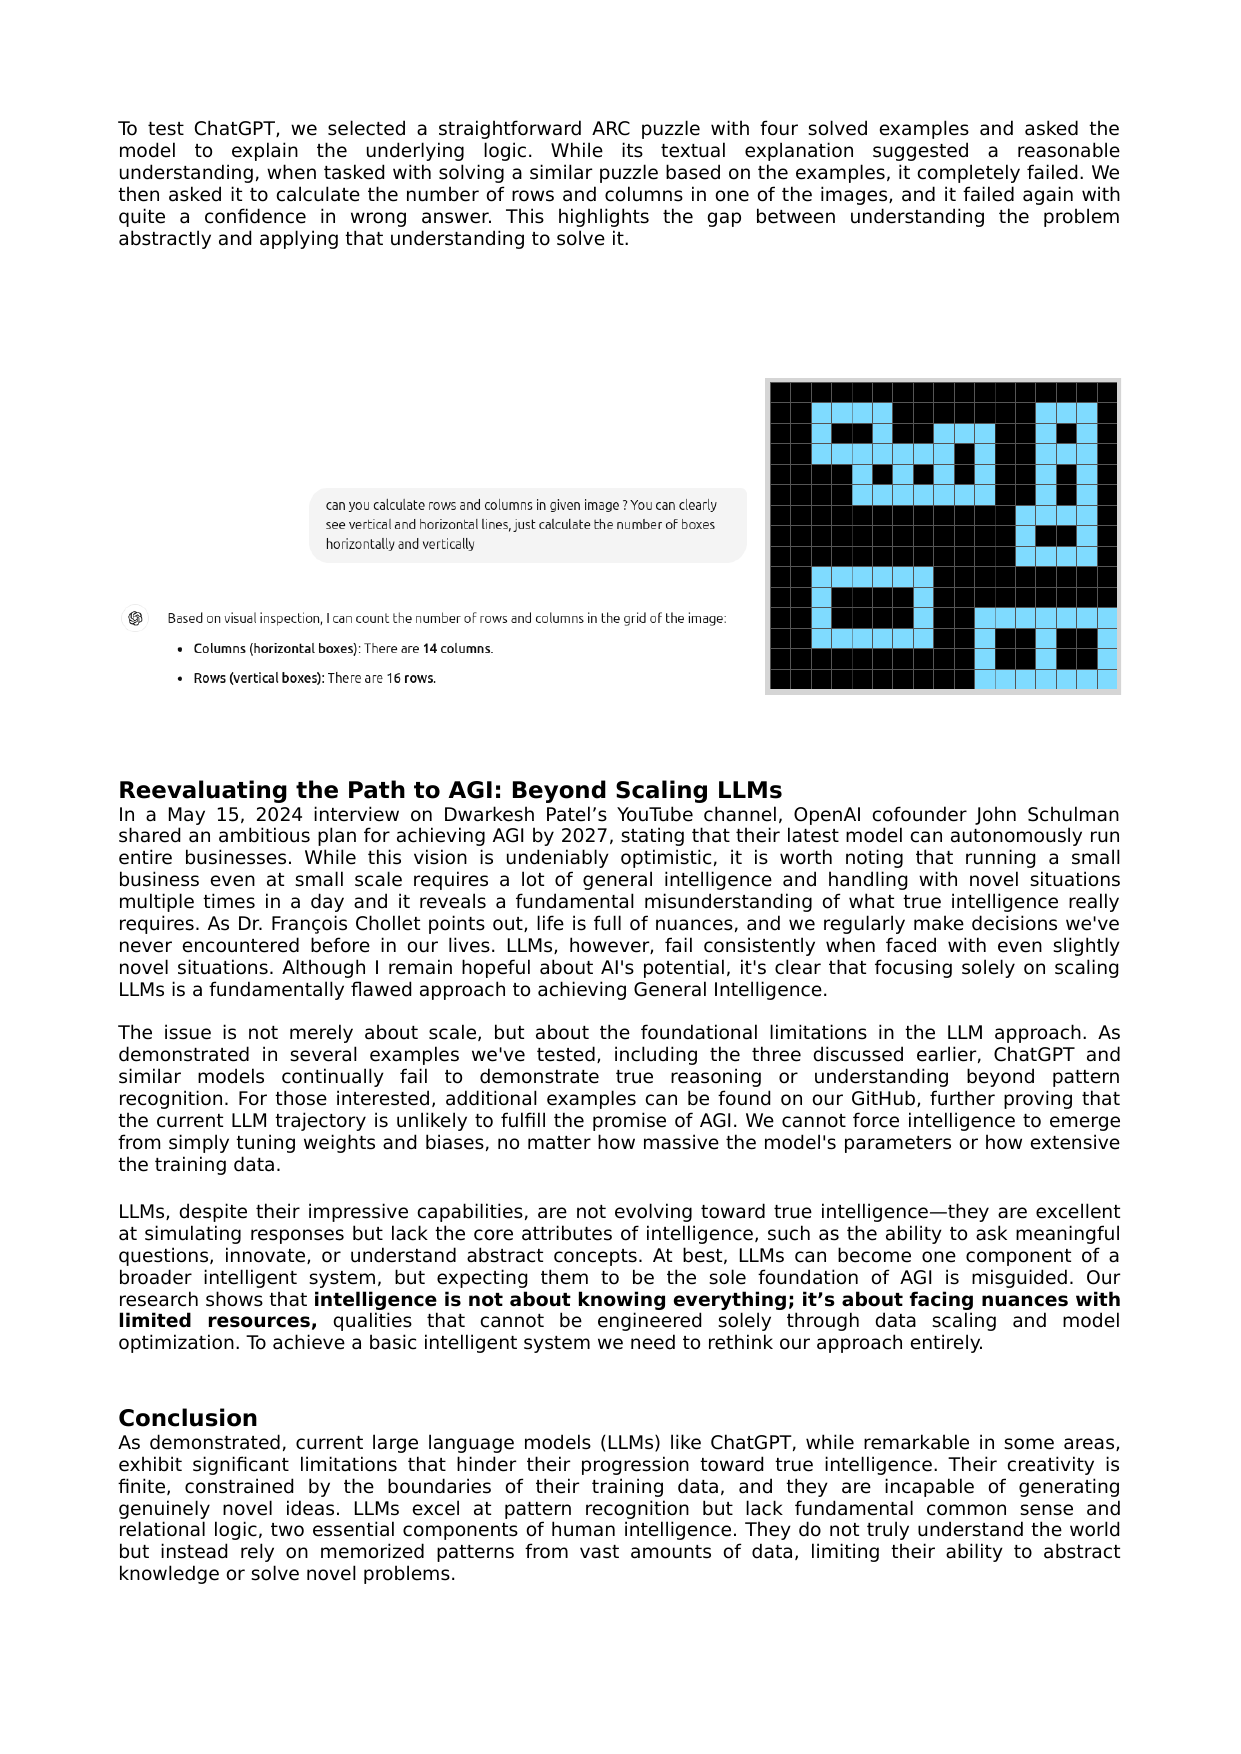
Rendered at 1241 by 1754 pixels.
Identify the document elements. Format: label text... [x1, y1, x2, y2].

text Conclusion [118, 1405, 1122, 1432]
text LLMs, despite their impressive capabilities, are not evolving toward true intelligence—they are excellent at simulating responses but lack the core attributes of intelligence, such as the ability to ask meaningful questions, innovate, or understand abstract concepts. At best, LLMs can become one component of a broader intelligent system, but expecting them to be the sole foundation of AGI is misguided. Our research shows that intelligence is not about knowing everything; it’s about facing nuances with limited resources, qualities that cannot be engineered solely through data scaling and model optimization. To achieve a basic intelligent system we need to rethink our approach entirely. [118, 1201, 1122, 1354]
text Reevaluating the Path to AGI: Beyond Scaling LLMs [118, 777, 1122, 804]
picture [112, 484, 755, 692]
text The issue is not merely about scale, but about the foundational limitations in the LLM approach. As demonstrated in several examples we've tested, including the three discussed earlier, ChatGPT and similar models continually fail to demonstrate true reasoning or understanding beyond pattern recognition. For those interested, additional examples can be found on our GitHub, further proving that the current LLM trajectory is unlikely to fulfill the promise of AGI. We cannot force intelligence to emerge from simply tuning weights and biases, no matter how massive the model's parameters or how extensive the training data. [118, 1022, 1122, 1176]
text As demonstrated, current large language models (LLMs) like ChatGPT, while remarkable in some areas, exhibit significant limitations that hinder their progression toward true intelligence. Their creativity is finite, constrained by the boundaries of their training data, and they are incapable of generating genuinely novel ideas. LLMs excel at pattern recognition but lack fundamental common sense and relational logic, two essential components of human intelligence. They do not truly understand the world but instead rely on memorized patterns from vast amounts of data, limiting their ability to abstract knowledge or solve novel problems. [118, 1432, 1122, 1585]
picture [765, 378, 1122, 695]
text In a May 15, 2024 interview on Dwarkesh Patel’s YouTube channel, OpenAI cofounder John Schulman shared an ambitious plan for achieving AGI by 2027, stating that their latest model can autonomously run entire businesses. While this vision is undeniably optimistic, it is worth noting that running a small business even at small scale requires a lot of general intelligence and handling with novel situations multiple times in a day and it reveals a fundamental misunderstanding of what true intelligence really requires. As Dr. François Chollet points out, life is full of nuances, and we regularly make decisions we've never encountered before in our lives. LLMs, however, fail consistently when faced with even slightly novel situations. Although I remain hopeful about AI's potential, it's clear that focusing solely on scaling LLMs is a fundamentally flawed approach to achieving General Intelligence. [118, 804, 1122, 1001]
text To test ChatGPT, we selected a straightforward ARC puzzle with four solved examples and asked the model to explain the underlying logic. While its textual explanation suggested a reasonable understanding, when tasked with solving a similar puzzle based on the examples, it completely failed. We then asked it to calculate the number of rows and columns in one of the images, and it failed again with quite a confidence in wrong answer. This highlights the gap between understanding the problem abstractly and applying that understanding to solve it. [118, 118, 1122, 249]
